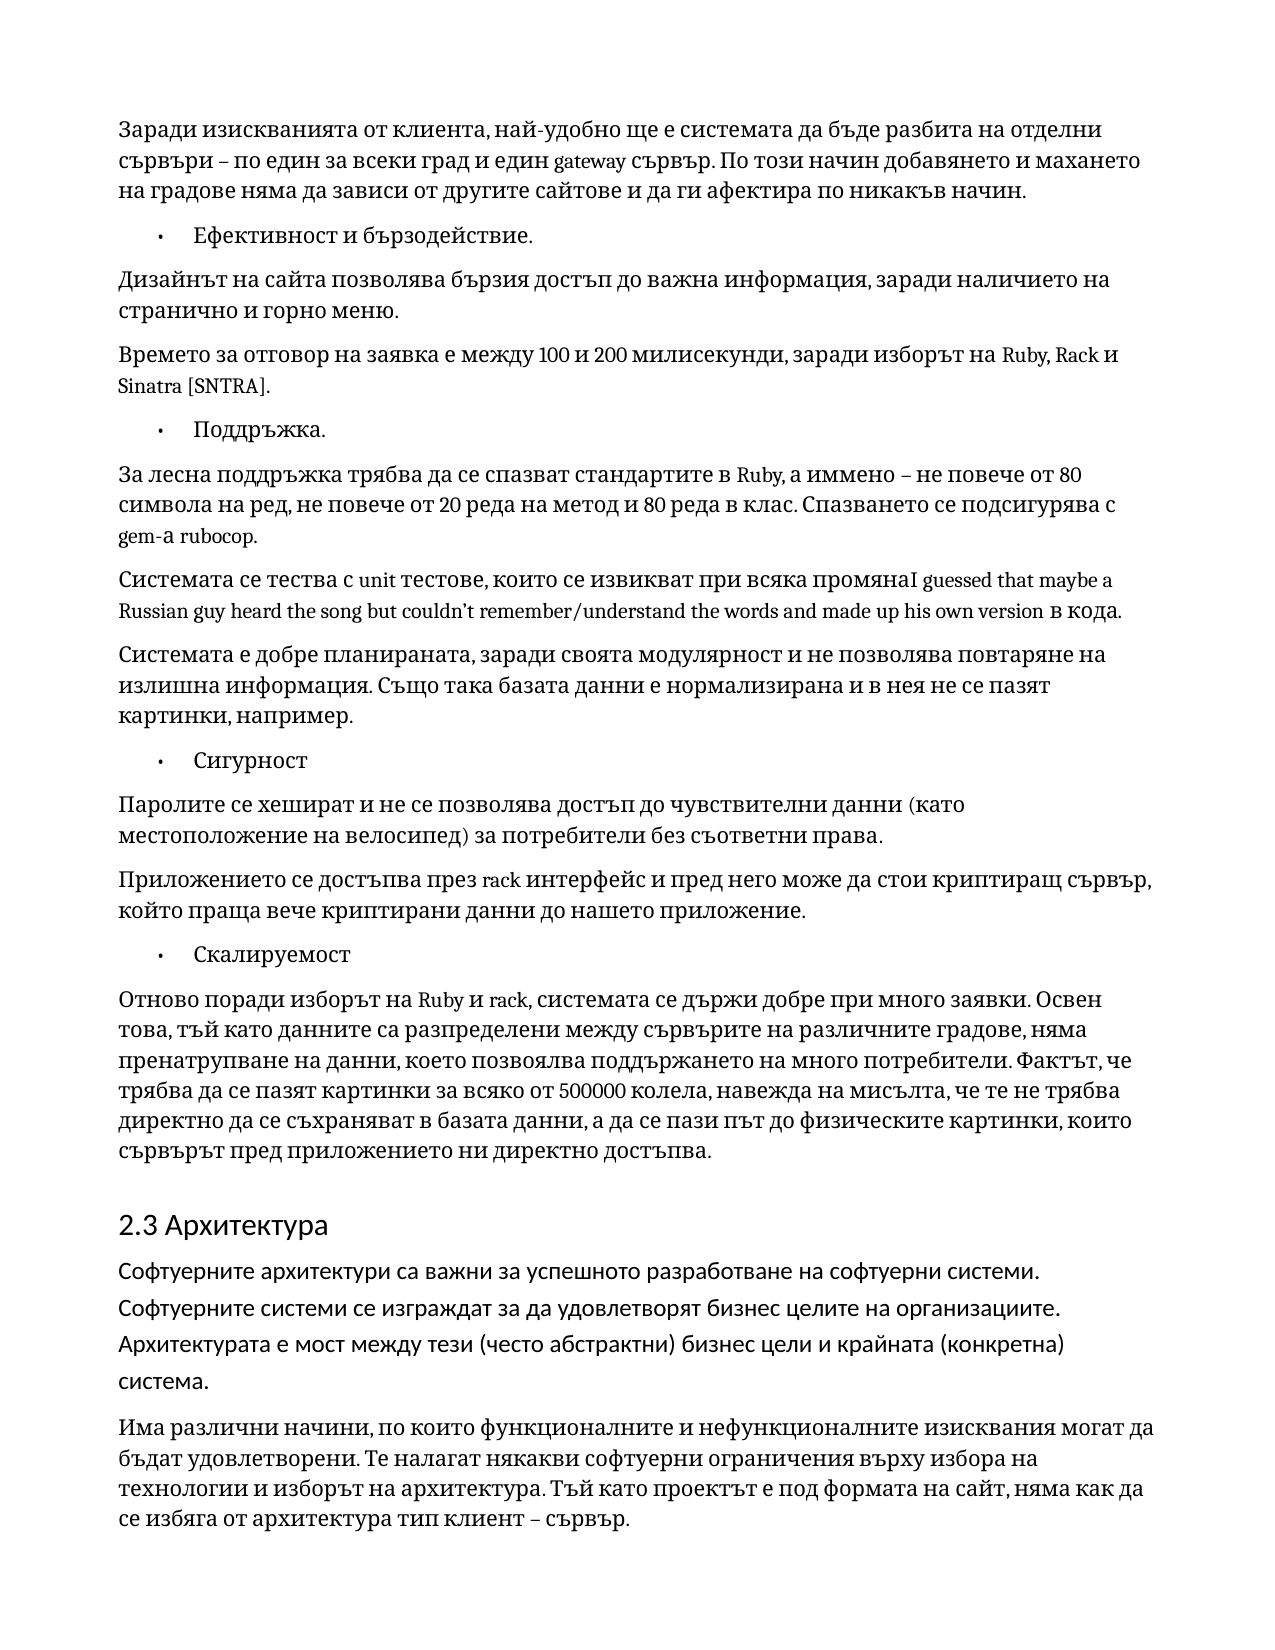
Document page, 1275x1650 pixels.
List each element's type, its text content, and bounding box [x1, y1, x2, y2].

text Системата е добре планираната, заради своята модулярност и не позволява повтаряне на излишна информация. Също така базата данни е нормализирана и в нея не се пазят картинки, например. [118, 643, 1157, 729]
subtitle 2.3 Архитектура [118, 1204, 1157, 1243]
list Поддръжка. [156, 418, 1157, 443]
list Сигурност [156, 748, 1157, 773]
text Отново поради изборът на Ruby и rack, системата се държи добре при много заявки. Освен това, тъй като данните са разпределени между сървърите на различните градове, няма пренатрупване на данни, което позвоялва поддържането на много потребители. Фактът, че трябва да се пазят картинки за всяко от 500000 колела, навежда на мисълта, че те не трябва директно да се съхраняват в базата данни, а да се пази път до физическите картинки, които сървърът пред приложението ни директно достъпва. [118, 988, 1157, 1164]
list Скалируемост [156, 943, 1157, 968]
text Системата се тества с unit тестове, които се извикват при всяка промянаI guessed that maybe a Russian guy heard the song but couldn’t remember/understand the words and made up his own version в кода. [118, 568, 1157, 623]
text Заради изискванията от клиента, най-удобно ще е системата да бъде разбита на отделни сървъри – по един за всеки град и един gateway сървър. По този начин добавянето и махането на градове няма да зависи от другите сайтове и да ги афектира по никакъв начин. [118, 118, 1157, 204]
list Ефективност и бързодействие. [156, 223, 1157, 248]
text Приложението се достъпва през rack интерфейс и пред него може да стои криптиращ сървър, който праща вече криптирани данни до нашето приложение. [118, 868, 1157, 923]
text Времето за отговор на заявка е между 100 и 200 милисекунди, заради изборът на Ruby, Rack и Sinatra [SNTRA]. [118, 343, 1157, 398]
text За лесна поддръжка трябва да се спазват стандартите в Ruby, а иммено – не повече от 80 символа на ред, не повече от 20 реда на метод и 80 реда в клас. Спазването се подсигурява с gem-а rubocop. [118, 463, 1157, 548]
text Софтуерните архитектури са важни за успешното разработване на софтуерни системи. Софтуерните системи се изграждат за да удовлетворят бизнес целите на организациите. Архитектурата е мост между тези (често абстрактни) бизнес цели и крайната (конкретна) система. [118, 1255, 1157, 1395]
text Дизайнът на сайта позволява бързия достъп до важна информация, заради наличието на странично и горно меню. [118, 268, 1157, 323]
text Паролите се хешират и не се позволява достъп до чувствителни данни (като местоположение на велосипед) за потребители без съответни права. [118, 793, 1157, 848]
text Има различни начини, по които функционалните и нефункционалните изисквания могат да бъдат удовлетворени. Те налагат някакви софтуерни ограничения върху избора на технологии и изборът на архитектура. Тъй като проектът е под формата на сайт, няма как да се избяга от архитектура тип клиент – сървър. [118, 1416, 1157, 1532]
